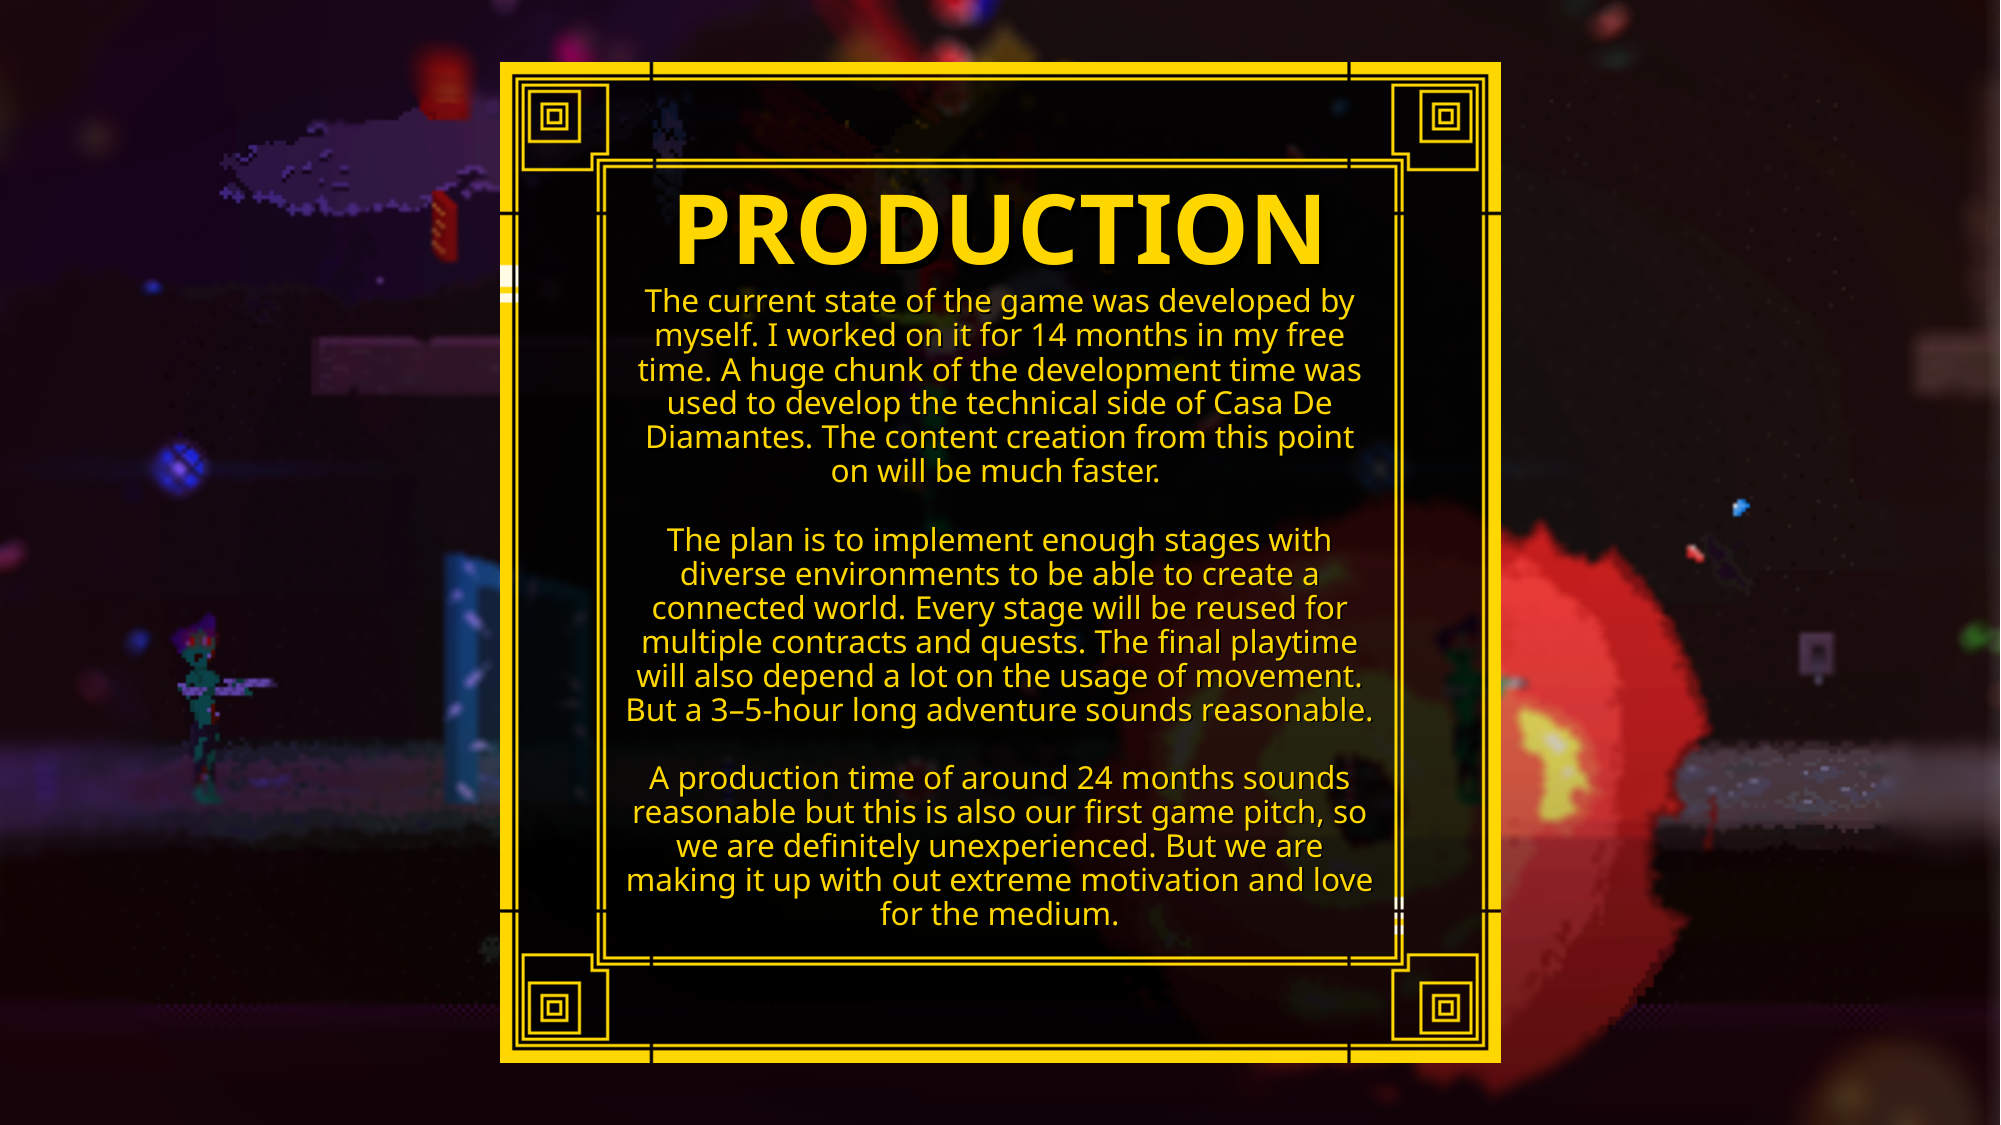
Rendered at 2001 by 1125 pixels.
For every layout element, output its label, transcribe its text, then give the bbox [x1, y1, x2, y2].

picture [0, 0, 2000, 1125]
title PRODUCTION The current state of the game was developed by myself. I worked on it for 14 months in my free time. A huge chunk of the development time was used to develop the technical side of Casa De Diamantes. The content creation from this point on will be much faster. The plan is to implement enough stages with diverse environments to be able to create a connected world. Every stage will be reused for multiple contracts and quests. The final playtime will also depend a lot on the usage of movement. But a 3–5-hour long adventure sounds reasonable. A production time of around 24 months sounds reasonable but this is also our first game pitch, so we are definitely unexperienced. But we are making it up with out extreme motivation and love for the medium. [609, 173, 1391, 950]
